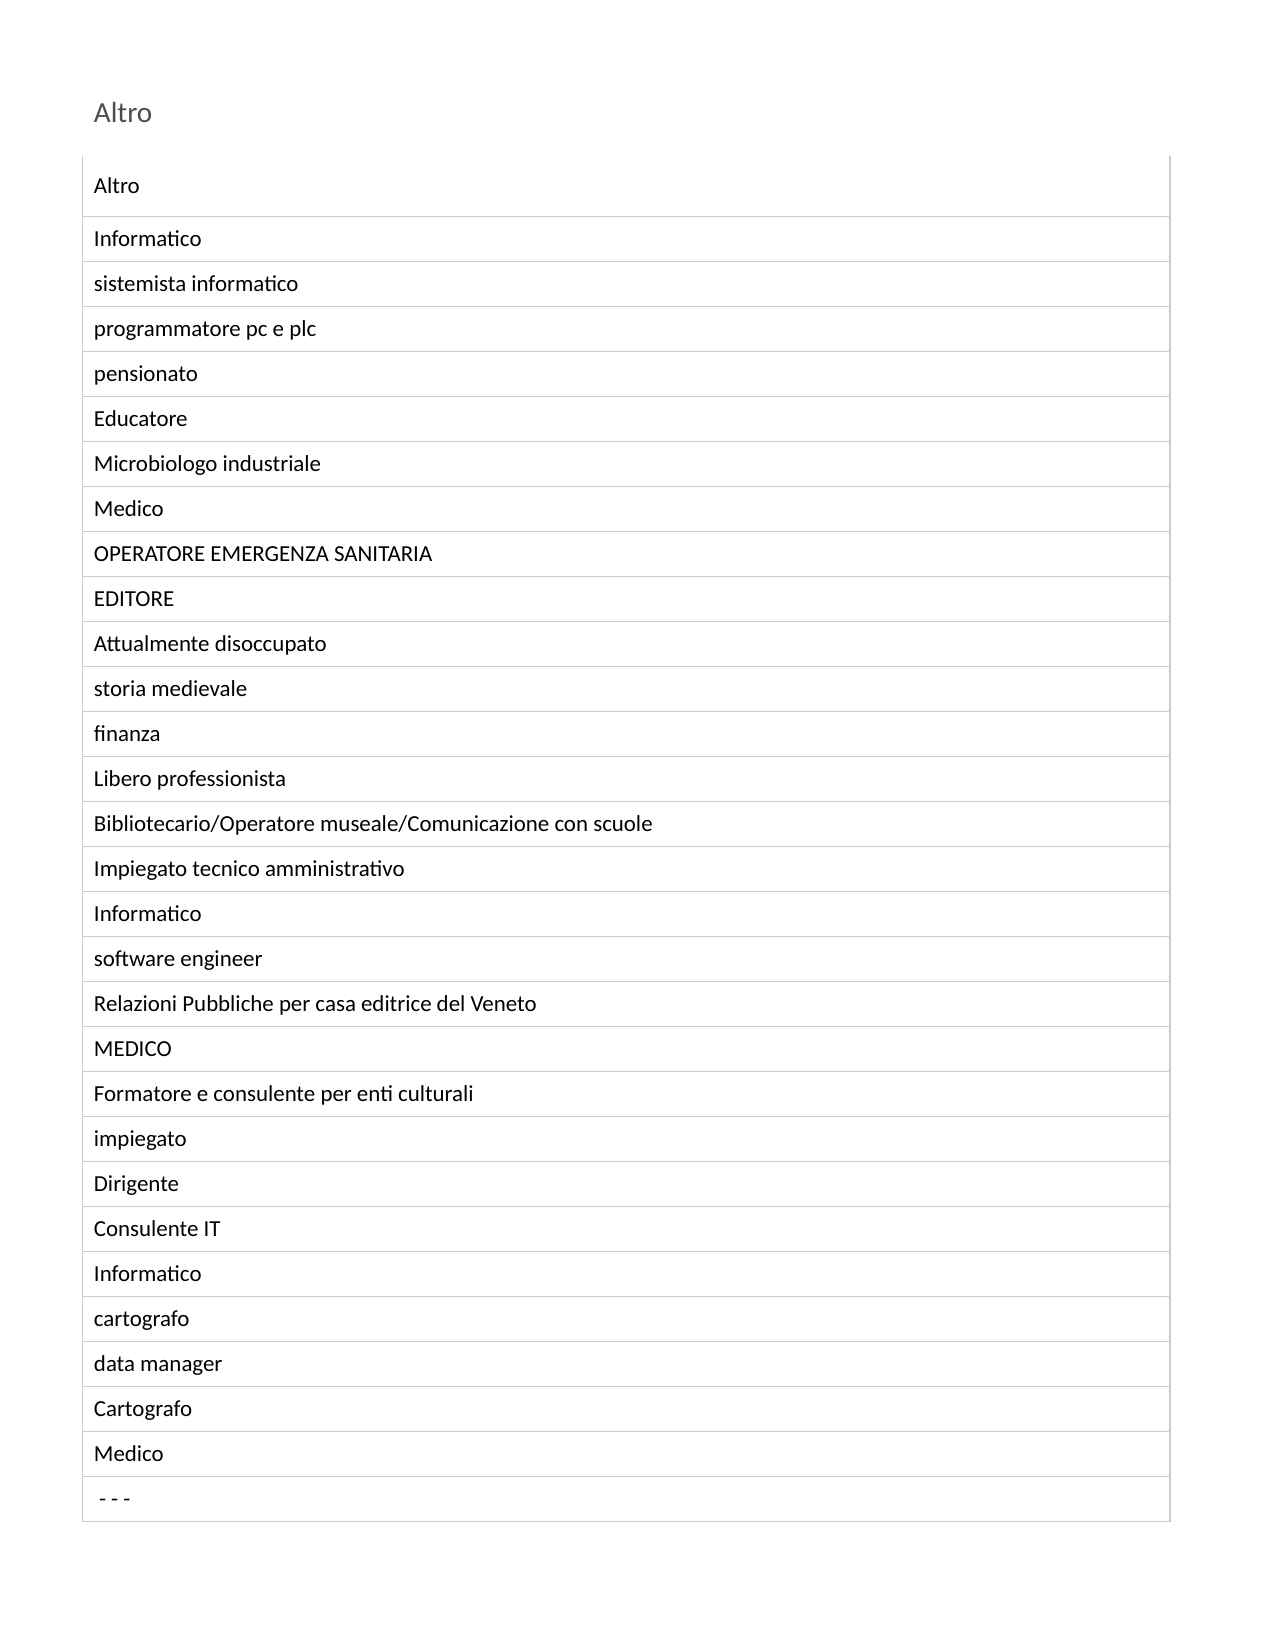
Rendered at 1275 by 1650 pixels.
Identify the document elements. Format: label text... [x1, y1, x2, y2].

table_cell data manager [83, 1342, 1169, 1386]
table_cell Dirigente [83, 1162, 1169, 1206]
table_cell Libero professionista [83, 757, 1169, 801]
table_header Altro [83, 156, 1169, 216]
table_cell impiegato [83, 1117, 1169, 1161]
table_cell Microbiologo industriale [83, 442, 1169, 486]
table_cell programmatore pc e plc [83, 307, 1169, 351]
table_cell OPERATORE EMERGENZA SANITARIA [83, 532, 1169, 576]
table_cell Formatore e consulente per enti culturali [83, 1072, 1169, 1116]
table_cell Cartografo [83, 1387, 1169, 1431]
table_cell Attualmente disoccupato [83, 622, 1169, 666]
table_cell finanza [83, 712, 1169, 756]
table_cell MEDICO [83, 1027, 1169, 1071]
table_cell cartografo [83, 1297, 1169, 1341]
table_cell Informatico [83, 217, 1169, 261]
text Altro [94, 94, 1181, 129]
table_cell Educatore [83, 397, 1169, 441]
table_cell Medico [83, 1432, 1169, 1476]
table_cell EDITORE [83, 577, 1169, 621]
table_cell Informatico [83, 892, 1169, 936]
table_cell software engineer [83, 937, 1169, 981]
table_cell Consulente IT [83, 1207, 1169, 1251]
table_cell Medico [83, 487, 1169, 531]
table_cell Bibliotecario/Operatore museale/Comunicazione con scuole [83, 802, 1169, 846]
table_cell sistemista informatico [83, 262, 1169, 306]
table_cell storia medievale [83, 667, 1169, 711]
table_cell Impiegato tecnico amministrativo [83, 847, 1169, 891]
table_cell Relazioni Pubbliche per casa editrice del Veneto [83, 982, 1169, 1026]
table_cell Informatico [83, 1252, 1169, 1296]
table_cell - - - [83, 1477, 1169, 1521]
table_cell pensionato [83, 352, 1169, 396]
